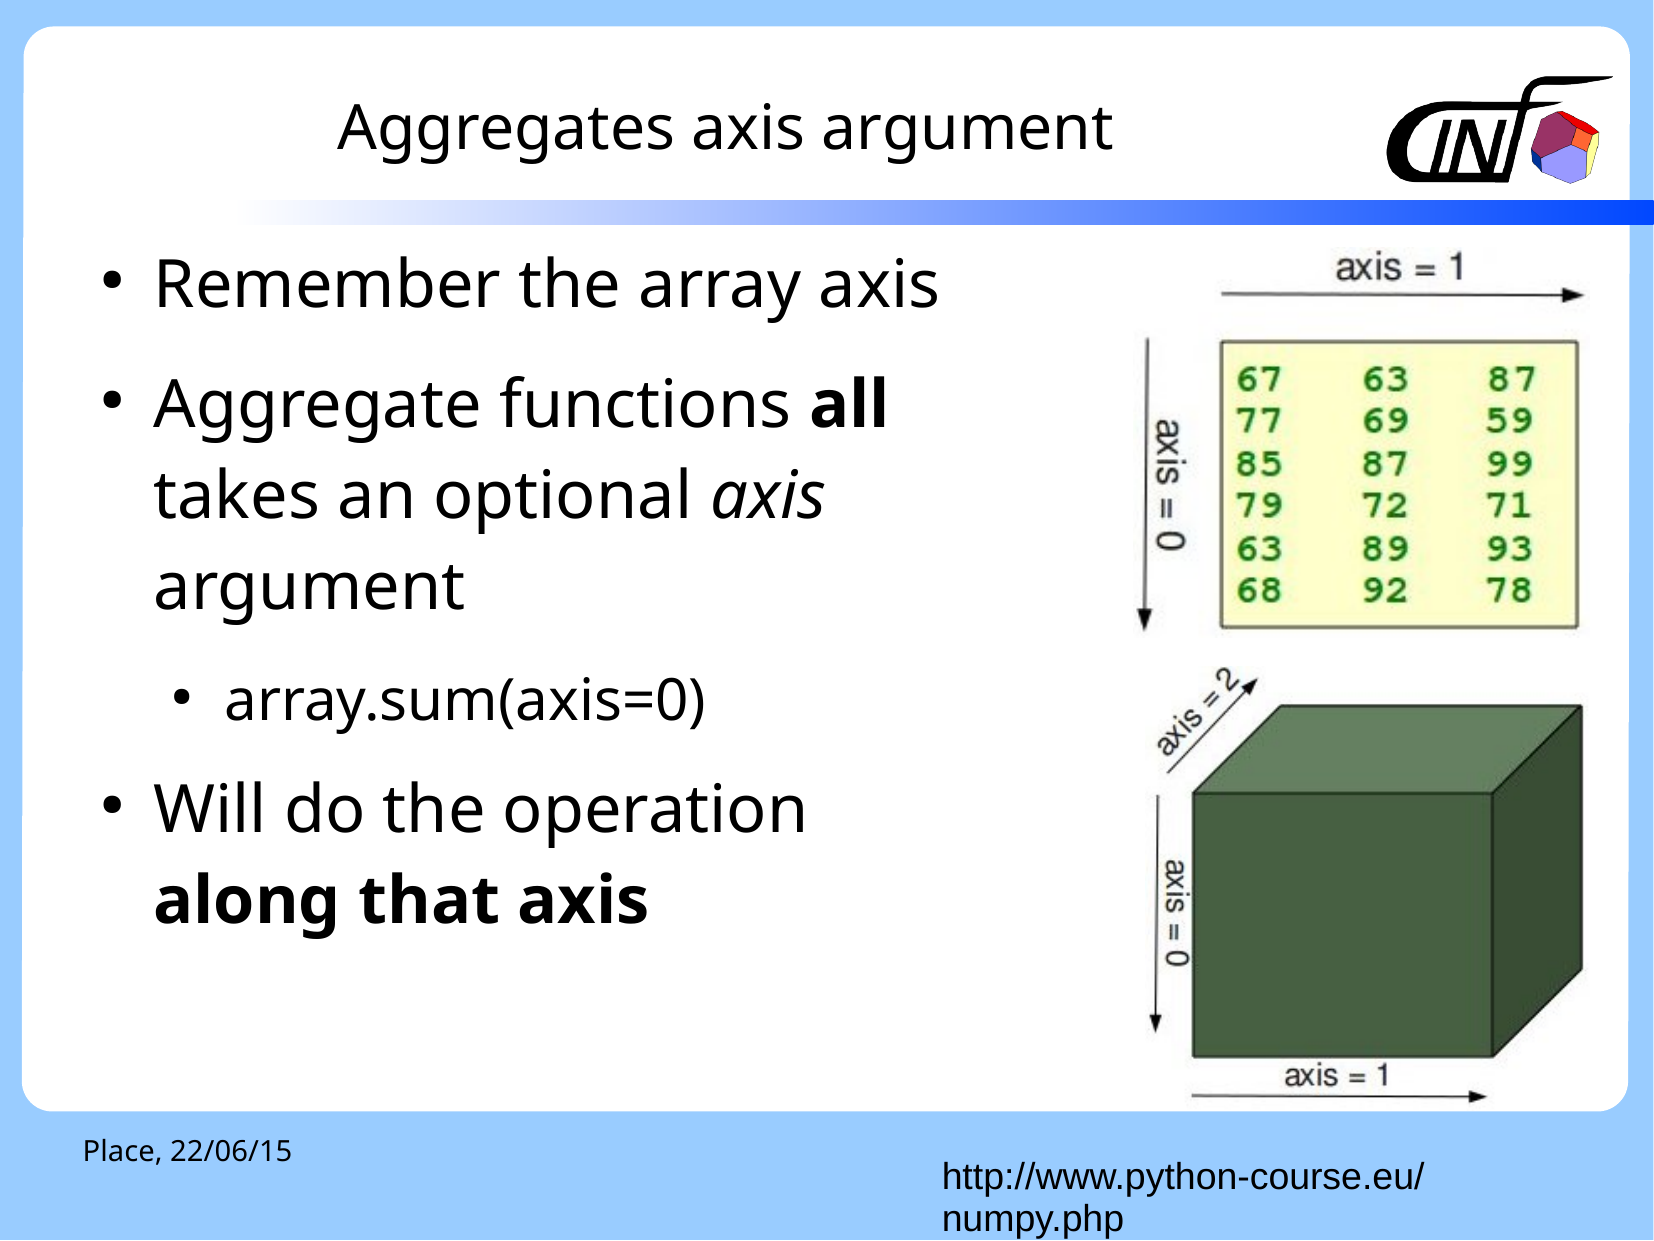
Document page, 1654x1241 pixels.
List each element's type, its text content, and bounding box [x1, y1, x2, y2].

picture [1145, 666, 1590, 1111]
text_box http://www.python-course.eu/numpy.php [927, 1147, 1622, 1241]
picture [1133, 247, 1590, 638]
list Remember the array axis Aggregate functions all takes an optional axis argument array.sum(axis=0) Will do the operation along that axis [82, 236, 981, 1055]
picture [1386, 76, 1613, 184]
title Aggregates axis argument [82, 49, 1371, 201]
